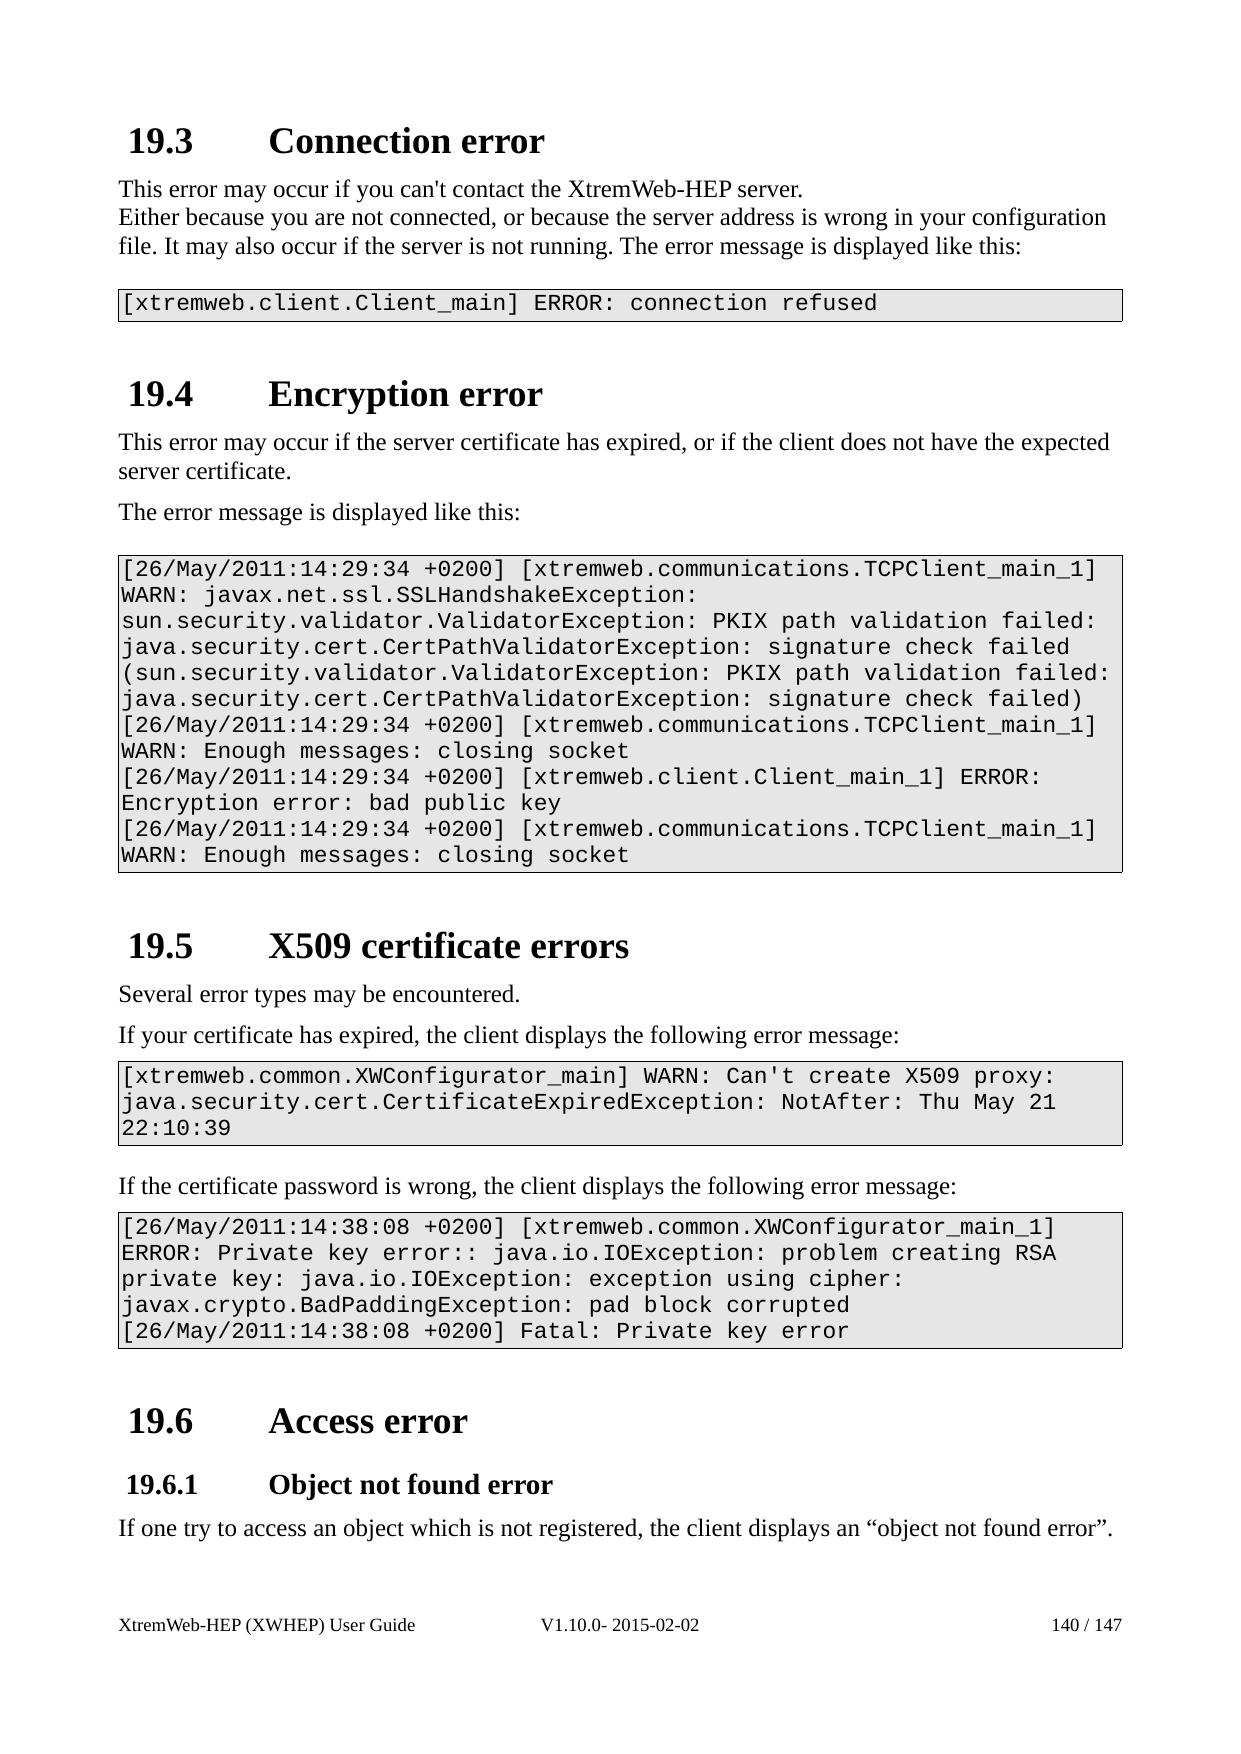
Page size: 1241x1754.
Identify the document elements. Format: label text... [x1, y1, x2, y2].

subtitle Object not found error [118, 1467, 1122, 1501]
text [xtremweb.client.Client_main] ERROR: connection refused [119, 290, 1122, 321]
text This error may occur if the server certificate has expired, or if the client does not have the expected server certificate. [118, 427, 1122, 485]
text [xtremweb.common.XWConfigurator_main] WARN: Can't create X509 proxy: java.security.cert.CertificateExpiredException: NotAfter: Thu May 21 22:10:39 [119, 1062, 1122, 1145]
text This error may occur if you can't contact the XtremWeb-HEP server. [118, 174, 1122, 202]
text Either because you are not connected, or because the server address is wrong in your configuration file. It may also occur if the server is not running. The error message is displayed like this: [118, 202, 1122, 260]
text Several error types may be encountered. [118, 979, 1122, 1007]
subtitle Connection error [118, 118, 1122, 161]
text [26/May/2011:14:38:08 +0200] [xtremweb.common.XWConfigurator_main_1] ERROR: Private key error:: java.io.IOException: problem creating RSA private key: java.io.IOException: exception using cipher: javax.crypto.BadPaddingException: pad block corrupted [119, 1213, 1122, 1316]
text If one try to access an object which is not registered, the client displays an “object not found error”. [118, 1513, 1122, 1542]
text [26/May/2011:14:38:08 +0200] Fatal: Private key error [119, 1316, 1122, 1348]
text [26/May/2011:14:29:34 +0200] [xtremweb.client.Client_main_1] ERROR: Encryption error: bad public key [119, 762, 1122, 814]
subtitle Access error [118, 1399, 1122, 1442]
subtitle Encryption error [118, 372, 1122, 415]
text [26/May/2011:14:29:34 +0200] [xtremweb.communications.TCPClient_main_1] WARN: Enough messages: closing socket [119, 710, 1122, 762]
text If your certificate has expired, the client displays the following error message: [118, 1020, 1122, 1049]
text The error message is displayed like this: [118, 497, 1122, 526]
text [26/May/2011:14:29:34 +0200] [xtremweb.communications.TCPClient_main_1] WARN: Enough messages: closing socket [119, 814, 1122, 872]
subtitle X509 certificate errors [118, 923, 1122, 966]
text If the certificate password is wrong, the client displays the following error message: [118, 1171, 1122, 1200]
text [26/May/2011:14:29:34 +0200] [xtremweb.communications.TCPClient_main_1] WARN: javax.net.ssl.SSLHandshakeException: sun.security.validator.ValidatorException: PKIX path validation failed: java.security.cert.CertPathValidatorException: signature check failed (sun.security.validator.ValidatorException: PKIX path validation failed: java.security.cert.CertPathValidatorException: signature check failed) [119, 556, 1122, 710]
